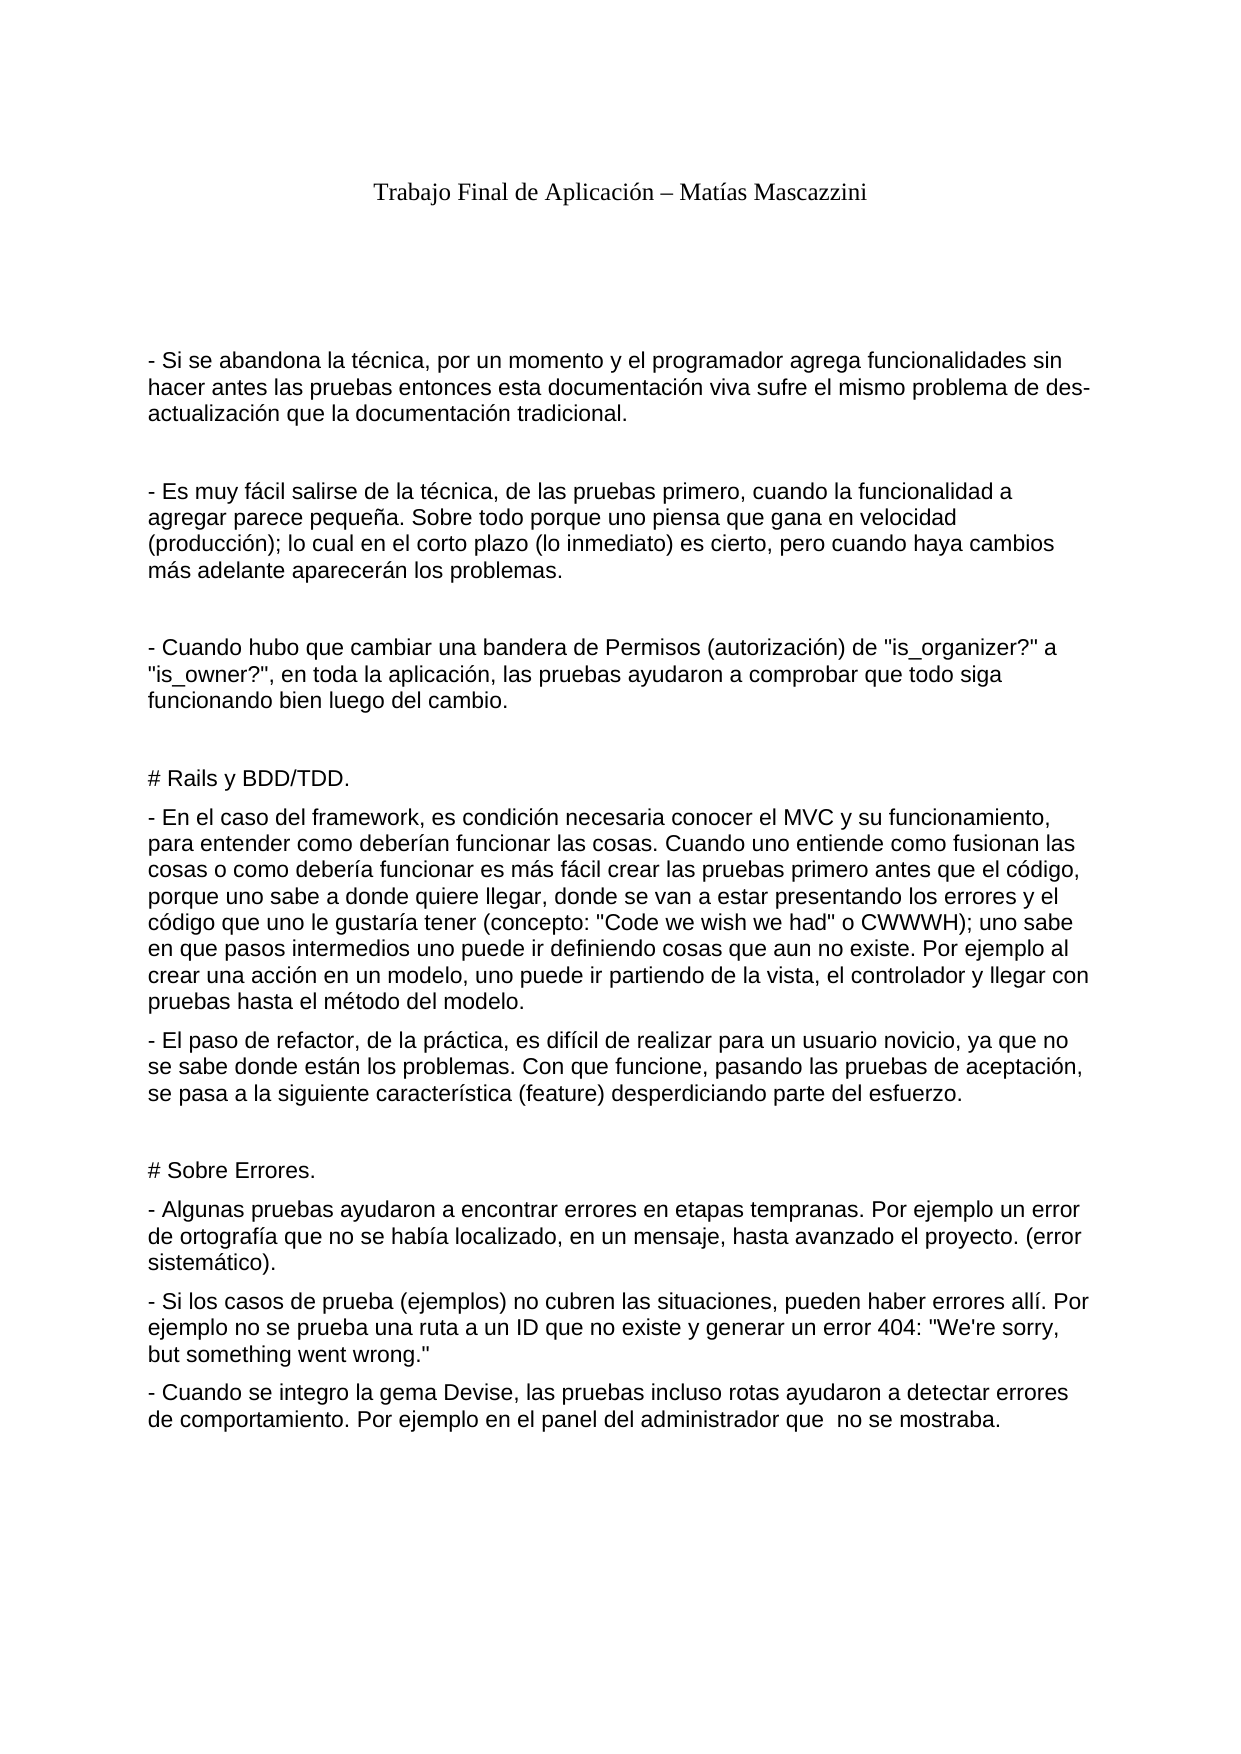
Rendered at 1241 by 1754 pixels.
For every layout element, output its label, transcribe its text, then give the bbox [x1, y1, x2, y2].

text - Es muy fácil salirse de la técnica, de las pruebas primero, cuando la funcionalidad a agregar parece pequeña. Sobre todo porque uno piensa que gana en velocidad (producción); lo cual en el corto plazo (lo inmediato) es cierto, pero cuando haya cambios más adelante aparecerán los problemas. [148, 478, 1093, 583]
text - Cuando hubo que cambiar una bandera de Permisos (autorización) de "is_organizer?" a "is_owner?", en toda la aplicación, las pruebas ayudaron a comprobar que todo siga funcionando bien luego del cambio. [148, 634, 1093, 713]
text # Sobre Errores. [148, 1157, 1093, 1184]
text - Si se abandona la técnica, por un momento y el programador agrega funcionalidades sin hacer antes las pruebas entonces esta documentación viva sufre el mismo problema de des-actualización que la documentación tradicional. [148, 347, 1093, 426]
text - Cuando se integro la gema Devise, las pruebas incluso rotas ayudaron a detectar errores de comportamiento. Por ejemplo en el panel del administrador que no se mostraba. [148, 1379, 1093, 1432]
text - Si los casos de prueba (ejemplos) no cubren las situaciones, pueden haber errores allí. Por ejemplo no se prueba una ruta a un ID que no existe y generar un error 404: "We're sorry, but something went wrong." [148, 1288, 1093, 1367]
text - Algunas pruebas ayudaron a encontrar errores en etapas tempranas. Por ejemplo un error de ortografía que no se había localizado, en un mensaje, hasta avanzado el proyecto. (error sistemático). [148, 1196, 1093, 1275]
text - En el caso del framework, es condición necesaria conocer el MVC y su funcionamiento, para entender como deberían funcionar las cosas. Cuando uno entiende como fusionan las cosas o como debería funcionar es más fácil crear las pruebas primero antes que el código, porque uno sabe a donde quiere llegar, donde se van a estar presentando los errores y el código que uno le gustaría tener (concepto: "Code we wish we had" o CWWWH); uno sabe en que pasos intermedios uno puede ir definiendo cosas que aun no existe. Por ejemplo al crear una acción en un modelo, uno puede ir partiendo de la vista, el controlador y llegar con pruebas hasta el método del modelo. [148, 804, 1093, 1014]
text # Rails y BDD/TDD. [148, 765, 1093, 791]
text - El paso de refactor, de la práctica, es difícil de realizar para un usuario novicio, ya que no se sabe donde están los problemas. Con que funcione, pasando las pruebas de aceptación, se pasa a la siguiente característica (feature) desperdiciando parte del esfuerzo. [148, 1027, 1093, 1106]
